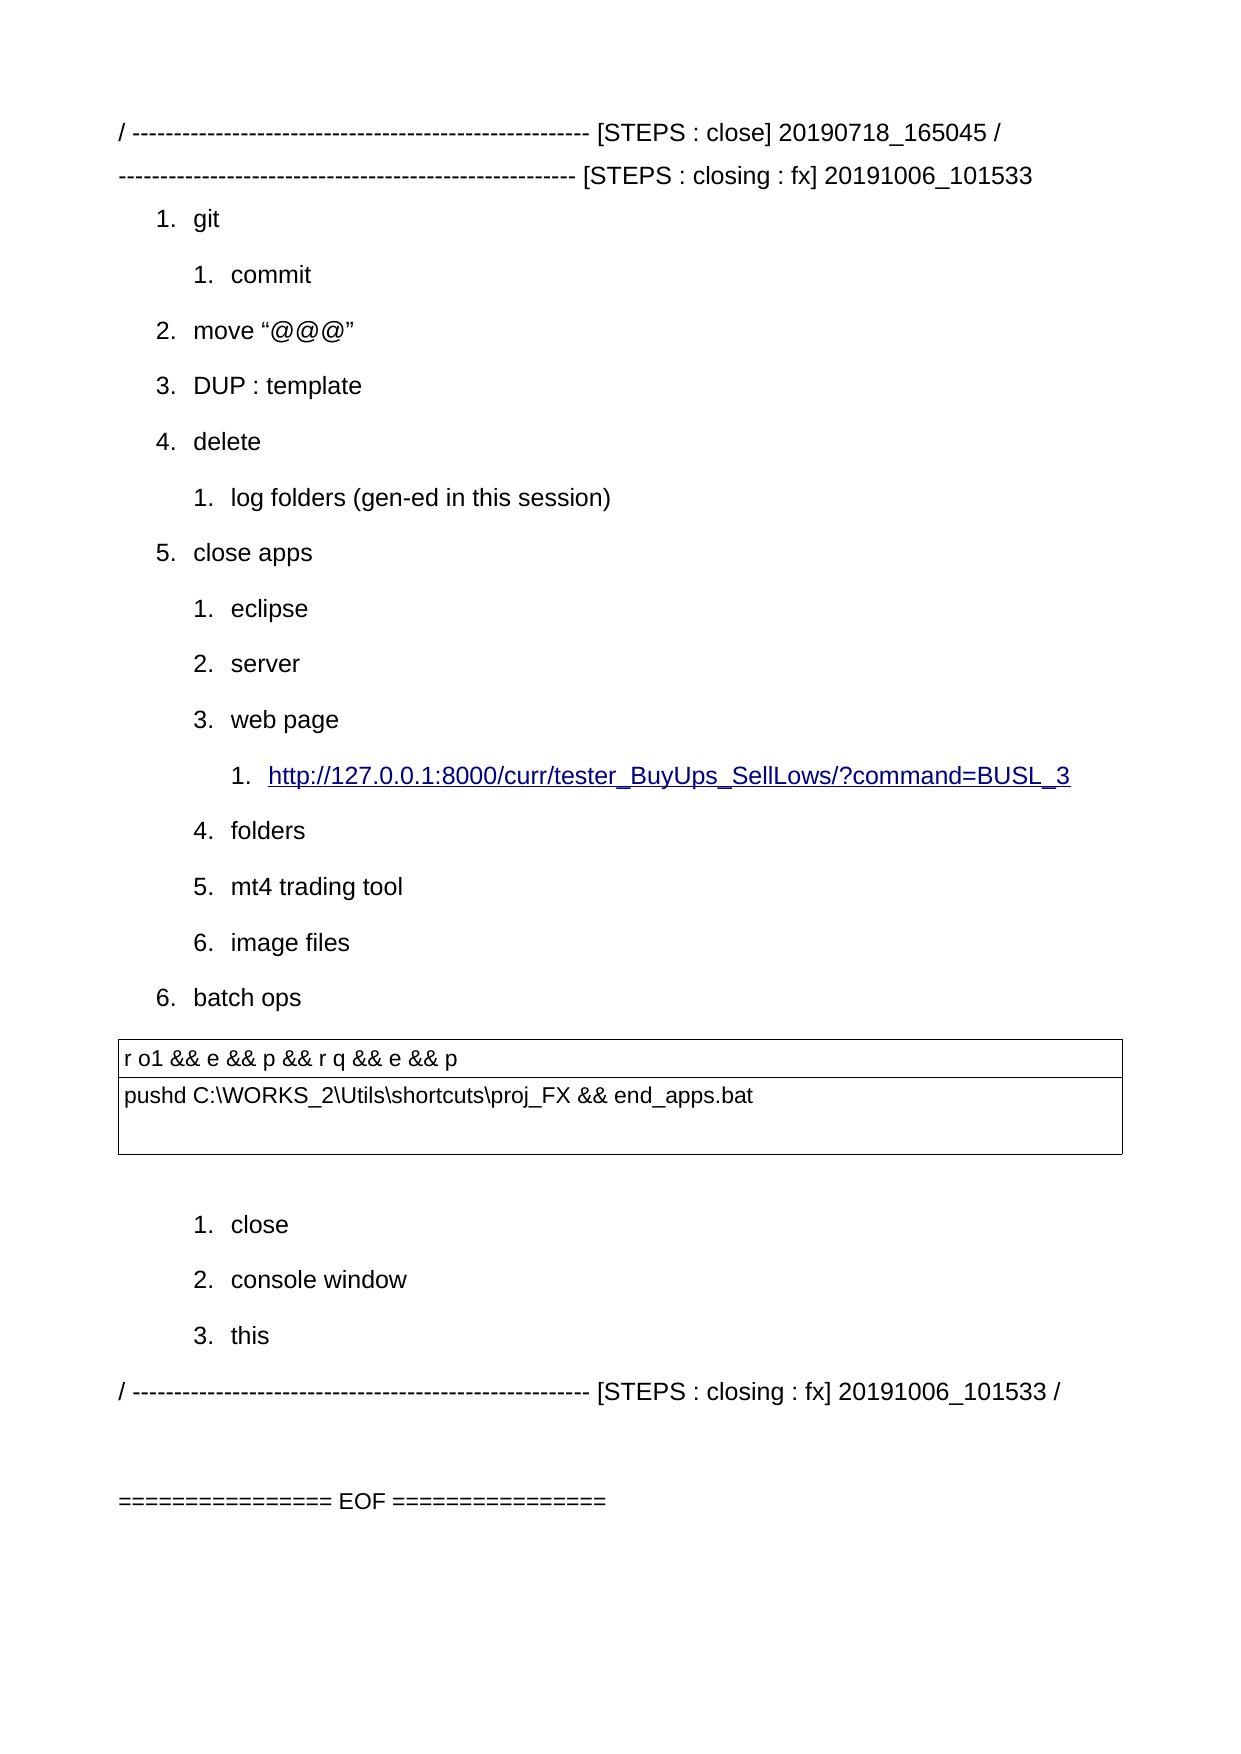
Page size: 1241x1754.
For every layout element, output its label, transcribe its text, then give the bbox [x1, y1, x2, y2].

text / ------------------------------------------------------- [STEPS : closing : fx] 20191006_101533 / [118, 1377, 1122, 1405]
list eclipse [193, 594, 1122, 622]
list web page [193, 705, 1122, 734]
text ================ EOF ================ [118, 1488, 1122, 1514]
list DUP : template [156, 371, 1122, 400]
list move “@@@” [156, 316, 1122, 344]
list console window [193, 1265, 1122, 1294]
list delete [156, 427, 1122, 456]
text ------------------------------------------------------- [STEPS : closing : fx] 20191006_101533 [118, 161, 1122, 190]
list batch ops [156, 983, 1122, 1012]
list close apps [156, 538, 1122, 567]
list image files [193, 927, 1122, 956]
list git [156, 204, 1122, 233]
text / ------------------------------------------------------- [STEPS : close] 20190718_165045 / [118, 118, 1122, 147]
list folders [193, 816, 1122, 845]
list log folders (gen-ed in this session) [193, 482, 1122, 511]
list server [193, 649, 1122, 678]
list this [193, 1321, 1122, 1350]
list close [193, 1210, 1122, 1238]
list http://127.0.0.1:8000/curr/tester_BuyUps_SellLows/?command=BUSL_3 [231, 761, 1122, 789]
list commit [193, 260, 1122, 289]
table_cell pushd C:\WORKS_2\Utils\shortcuts\proj_FX && end_apps.bat [119, 1078, 1122, 1154]
list mt4 trading tool [193, 872, 1122, 901]
table_header r o1 && e && p && r q && e && p [119, 1040, 1122, 1077]
